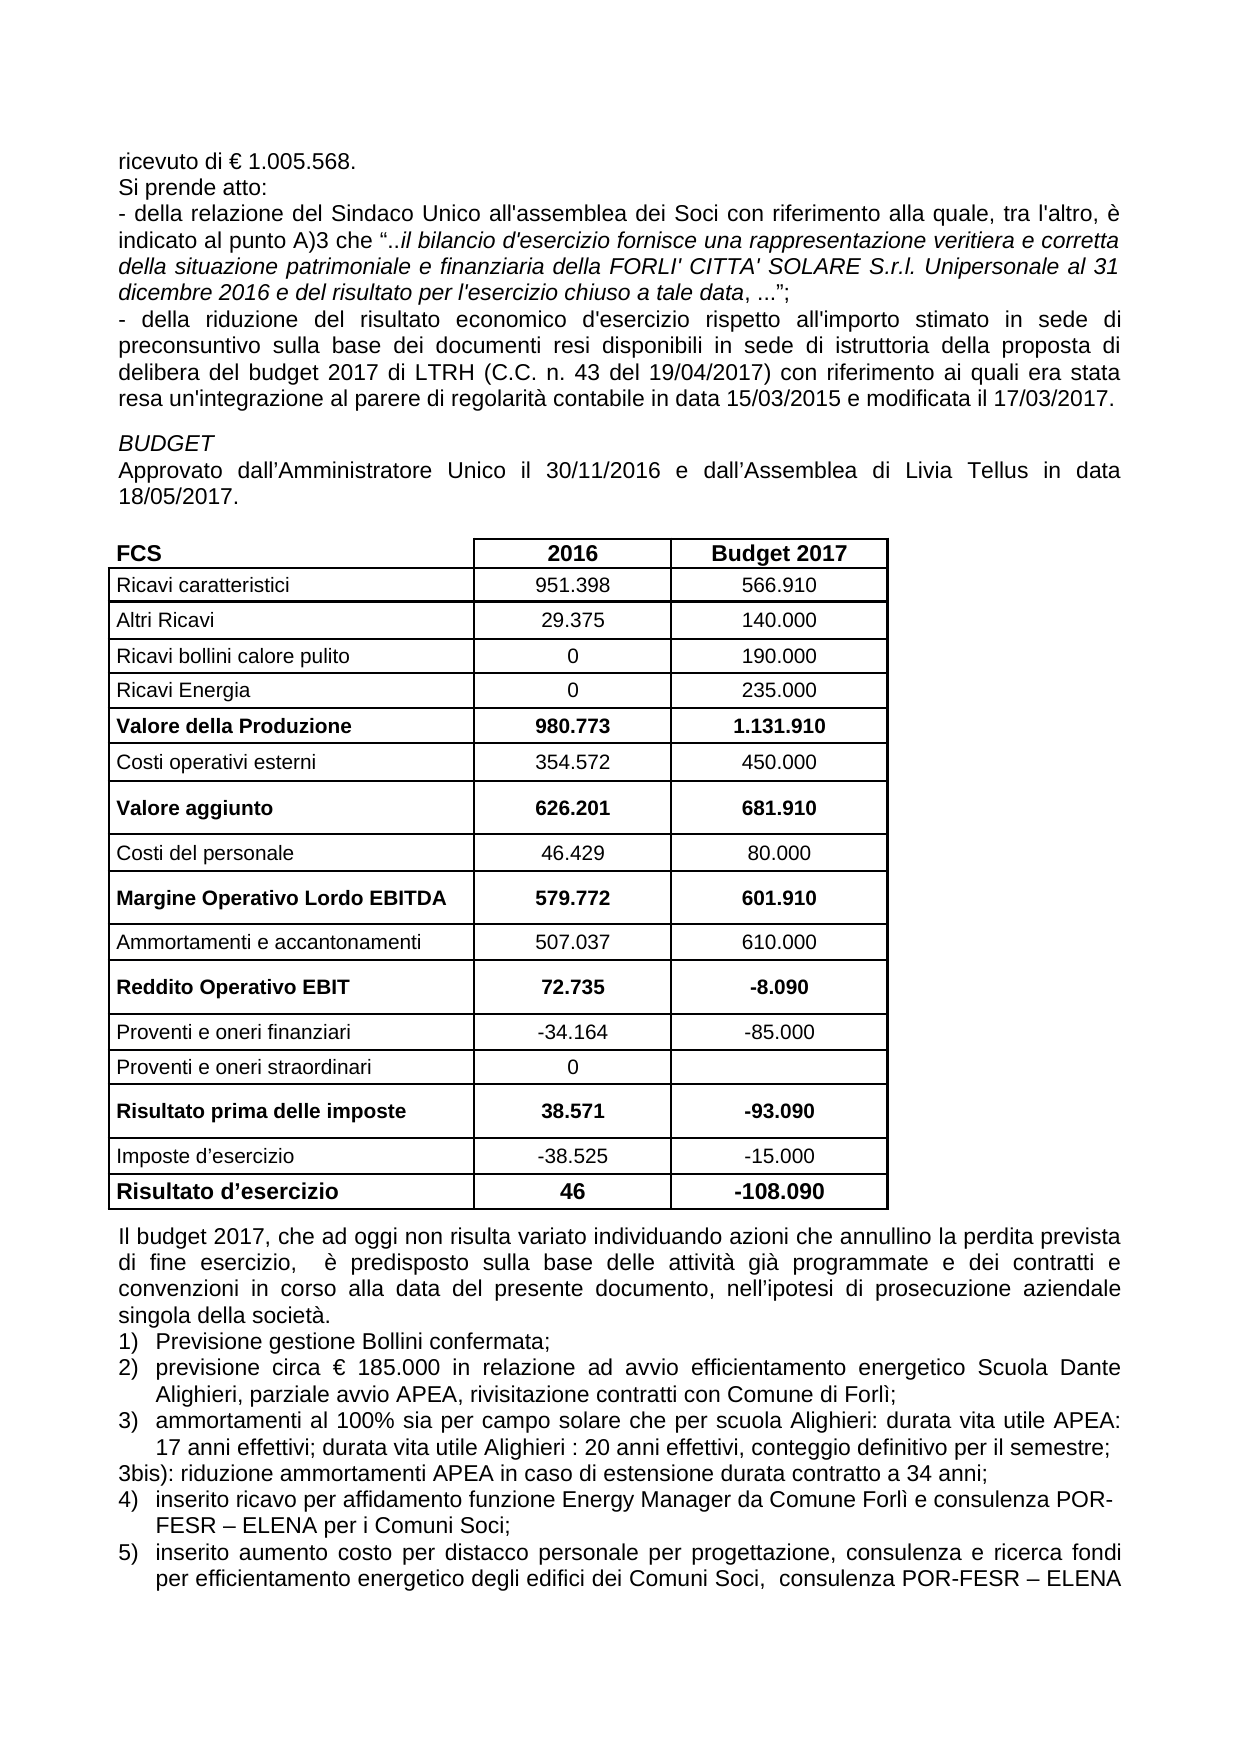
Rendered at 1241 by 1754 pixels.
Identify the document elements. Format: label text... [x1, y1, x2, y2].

table_cell Valore aggiunto [110, 782, 473, 833]
table_cell Ricavi Energia [110, 674, 473, 707]
table_cell -93.090 [672, 1085, 886, 1137]
table_cell Costi del personale [110, 835, 473, 870]
table_cell Risultato prima delle imposte [110, 1085, 473, 1137]
table_cell [672, 1051, 886, 1083]
table_cell 354.572 [475, 744, 670, 780]
table_cell Ricavi caratteristici [110, 569, 473, 600]
table_cell Risultato d’esercizio [110, 1175, 473, 1208]
table_header FCS [109, 538, 473, 567]
table_cell 46 [475, 1175, 670, 1208]
table_cell Proventi e oneri finanziari [110, 1015, 473, 1048]
table_cell Reddito Operativo EBIT [110, 961, 473, 1012]
text Si prende atto: [118, 174, 1122, 200]
table_header Budget 2017 [672, 540, 886, 567]
table_cell Altri Ricavi [110, 603, 473, 637]
list ammortamenti al 100% sia per campo solare che per scuola Alighieri: durata vita utile APEA: 17 anni effettivi; durata vita utile Alighieri : 20 anni effettivi, conteggio definitivo per il semestre; [118, 1407, 1122, 1460]
table_cell -108.090 [672, 1175, 886, 1208]
list previsione circa € 185.000 in relazione ad avvio efficientamento energetico Scuola Dante Alighieri, parziale avvio APEA, rivisitazione contratti con Comune di Forlì; [118, 1354, 1122, 1407]
list inserito aumento costo per distacco personale per progettazione, consulenza e ricerca fondi per efficientamento energetico degli edifici dei Comuni Soci, consulenza POR-FESR – ELENA [118, 1539, 1122, 1592]
text BUDGET [118, 430, 1122, 457]
table_cell 601.910 [672, 872, 886, 923]
table_cell 80.000 [672, 835, 886, 870]
table_cell 38.571 [475, 1085, 670, 1137]
table_cell 235.000 [672, 674, 886, 707]
table_cell 46.429 [475, 835, 670, 870]
table_cell Margine Operativo Lordo EBITDA [110, 872, 473, 923]
table_cell -15.000 [672, 1139, 886, 1172]
table_cell 566.910 [672, 569, 886, 600]
table_cell 0 [475, 1051, 670, 1083]
text Il budget 2017, che ad oggi non risulta variato individuando azioni che annullino la perdita prevista di fine esercizio, è predisposto sulla base delle attività già programmate e dei contratti e convenzioni in corso alla data del presente documento, nell’ipotesi di prosecuzione aziendale singola della società. [118, 1223, 1122, 1328]
table_cell 0 [475, 674, 670, 707]
list inserito ricavo per affidamento funzione Energy Manager da Comune Forlì e consulenza POR-FESR – ELENA per i Comuni Soci; [118, 1486, 1122, 1539]
text 3bis): riduzione ammortamenti APEA in caso di estensione durata contratto a 34 anni; [118, 1460, 1122, 1486]
table_cell 579.772 [475, 872, 670, 923]
table_cell 140.000 [672, 603, 886, 637]
table_cell 980.773 [475, 709, 670, 742]
table_cell 681.910 [672, 782, 886, 833]
table_cell 951.398 [475, 569, 670, 600]
list Previsione gestione Bollini confermata; [118, 1328, 1122, 1354]
table_cell 450.000 [672, 744, 886, 780]
table_cell Costi operativi esterni [110, 744, 473, 780]
table_cell 507.037 [475, 925, 670, 959]
table_cell -8.090 [672, 961, 886, 1012]
text - della riduzione del risultato economico d'esercizio rispetto all'importo stimato in sede di preconsuntivo sulla base dei documenti resi disponibili in sede di istruttoria della proposta di delibera del budget 2017 di LTRH (C.C. n. 43 del 19/04/2017) con riferimento ai quali era stata resa un'integrazione al parere di regolarità contabile in data 15/03/2015 e modificata il 17/03/2017. [118, 306, 1122, 411]
table_cell Proventi e oneri straordinari [110, 1051, 473, 1083]
table_cell 626.201 [475, 782, 670, 833]
text - della relazione del Sindaco Unico all'assemblea dei Soci con riferimento alla quale, tra l'altro, è indicato al punto A)3 che “..il bilancio d'esercizio fornisce una rappresentazione veritiera e corretta della situazione patrimoniale e finanziaria della FORLI' CITTA' SOLARE S.r.l. Unipersonale al 31 dicembre 2016 e del risultato per l'esercizio chiuso a tale data, ...”; [118, 200, 1122, 306]
table_cell 29.375 [475, 603, 670, 637]
table_cell Imposte d’esercizio [110, 1139, 473, 1172]
table_cell Ammortamenti e accantonamenti [110, 925, 473, 959]
table_header 2016 [475, 540, 670, 567]
table_cell 610.000 [672, 925, 886, 959]
table_cell -34.164 [475, 1015, 670, 1048]
table_cell 72.735 [475, 961, 670, 1012]
table_cell 1.131.910 [672, 709, 886, 742]
text ricevuto di € 1.005.568. [118, 148, 1122, 174]
table_cell -38.525 [475, 1139, 670, 1172]
table_cell -85.000 [672, 1015, 886, 1048]
text Approvato dall’Amministratore Unico il 30/11/2016 e dall’Assemblea di Livia Tellus in data 18/05/2017. [118, 457, 1122, 509]
table_cell 0 [475, 640, 670, 672]
table_cell 190.000 [672, 640, 886, 672]
table_cell Ricavi bollini calore pulito [110, 640, 473, 672]
table_cell Valore della Produzione [110, 709, 473, 742]
